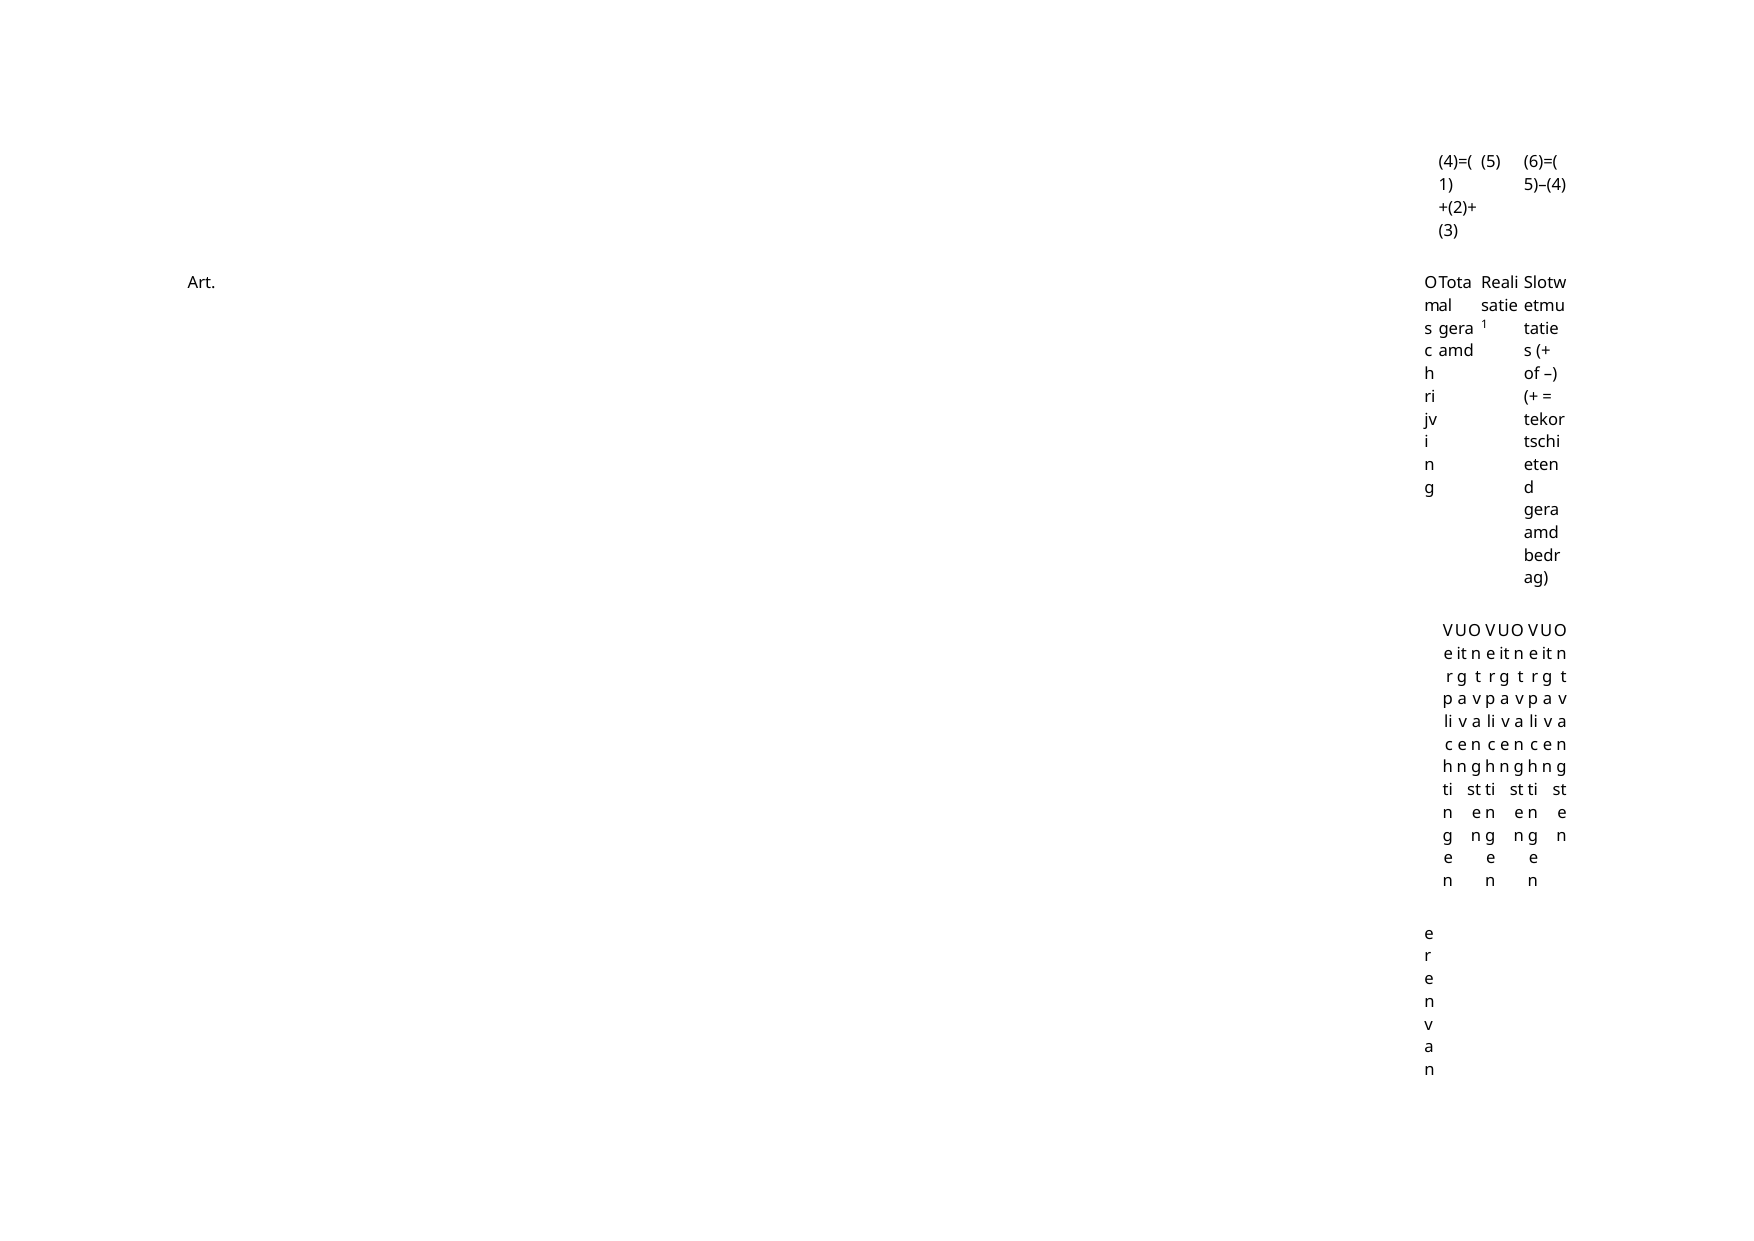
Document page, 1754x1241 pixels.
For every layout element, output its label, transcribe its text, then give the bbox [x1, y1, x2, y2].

table_header (5) [1481, 150, 1523, 271]
table_cell Slotwetmutaties (+ of –) (+ = tekortschietend geraamd bedrag) [1524, 271, 1566, 619]
table_cell Ontvangsten [1467, 619, 1481, 921]
table_cell Uitgaven [1495, 619, 1509, 921]
table_cell [1509, 921, 1523, 1080]
table_cell [1481, 921, 1495, 1080]
table_cell Verplichtingen [1438, 619, 1452, 921]
table_cell Ontvangsten [1552, 619, 1566, 921]
table_cell [1453, 921, 1467, 1080]
table_cell Totaal geraamd [1438, 271, 1481, 619]
table_cell Ontvangsten [1509, 619, 1523, 921]
table_cell Verplichtingen [1481, 619, 1495, 921]
table_cell [1424, 619, 1438, 921]
table_cell [188, 921, 1424, 1080]
table_cell Uitgaven [1453, 619, 1467, 921]
table_header [1424, 150, 1438, 271]
table_cell Omschrijving [1424, 271, 1438, 619]
table_cell [1438, 921, 1452, 1080]
table_cell Uitgaven [1538, 619, 1552, 921]
table_cell [1524, 921, 1538, 1080]
table_cell Realisatie1 [1481, 271, 1523, 619]
table_cell [1495, 921, 1509, 1080]
table_cell [188, 619, 1424, 921]
table_cell [1467, 921, 1481, 1080]
table_cell eren van [1424, 921, 1438, 1080]
table_cell Art. [188, 271, 1424, 619]
table_header (6)=(5)–(4) [1524, 150, 1566, 271]
table_cell [1552, 921, 1566, 1080]
table_header [188, 150, 1424, 271]
table_cell Verplichtingen [1524, 619, 1538, 921]
table_header (4)=(1) +(2)+(3) [1438, 150, 1481, 271]
table_cell [1538, 921, 1552, 1080]
